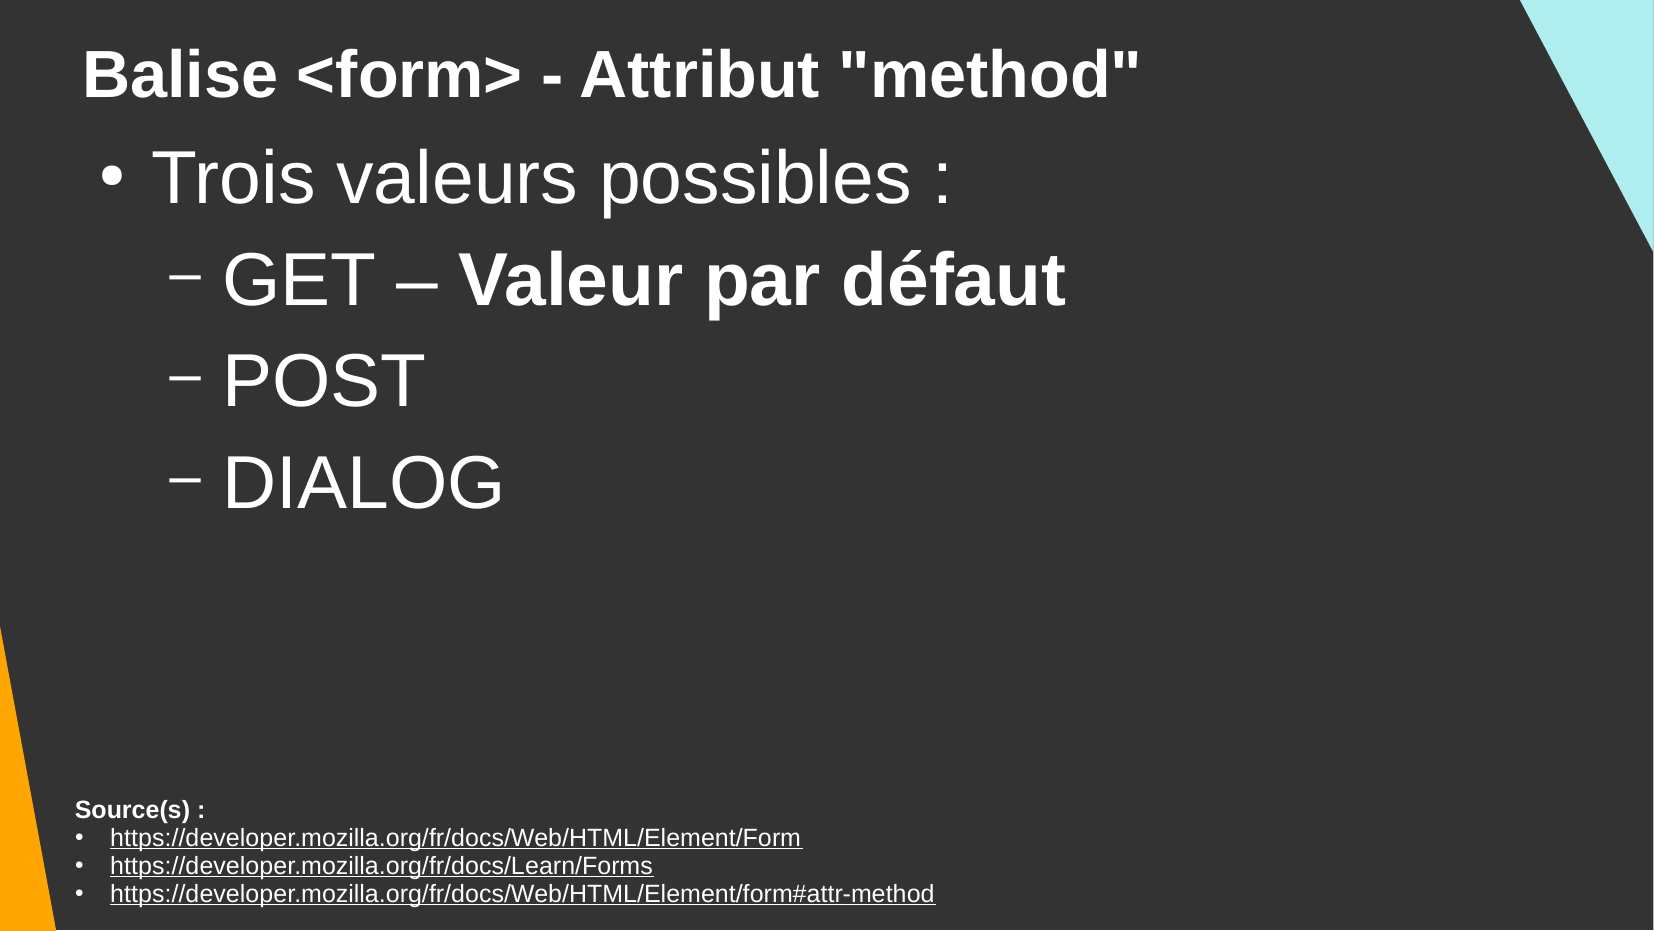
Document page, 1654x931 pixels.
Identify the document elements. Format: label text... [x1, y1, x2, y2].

text_box [1519, 0, 1654, 254]
text_box [0, 626, 57, 931]
text_box Source(s) : https://developer.mozilla.org/fr/docs/Web/HTML/Element/Form https://developer.mozilla.org/fr/docs/Learn/Forms https://developer.mozilla.org/fr/docs/Web/HTML/Element/form#attr-method [60, 788, 1546, 916]
list Trois valeurs possibles : GET – Valeur par défaut POST DIALOG [80, 135, 1605, 615]
title Balise <form> - Attribut "method" [82, 37, 1571, 114]
